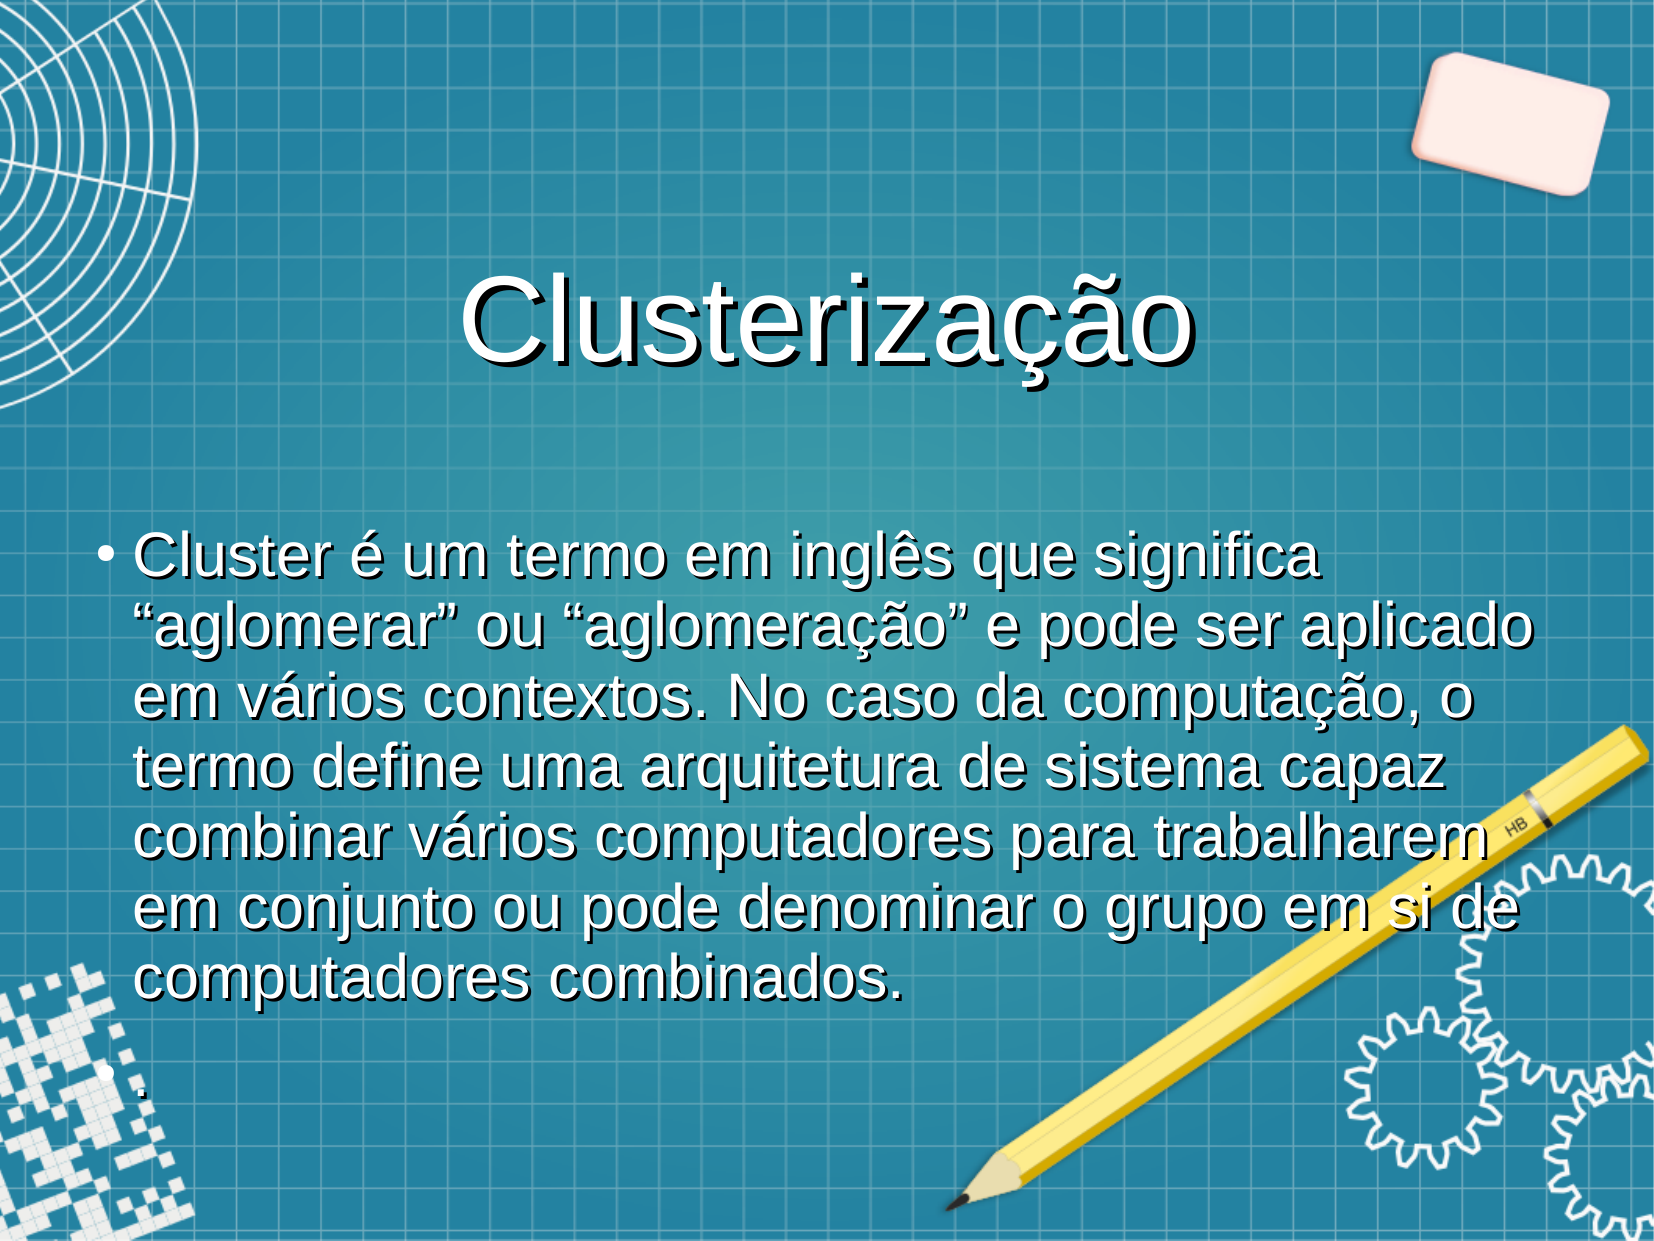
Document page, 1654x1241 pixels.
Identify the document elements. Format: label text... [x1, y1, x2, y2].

list Cluster é um termo em inglês que significa “aglomerar” ou “aglomeração” e pode ser aplicado em vários contextos. No caso da computação, o termo define uma arquitetura de sistema capaz combinar vários computadores para trabalharem em conjunto ou pode denominar o grupo em si de computadores combinados. . [82, 519, 1571, 1123]
picture [0, 0, 1654, 1241]
title Clusterização [82, 177, 1571, 461]
